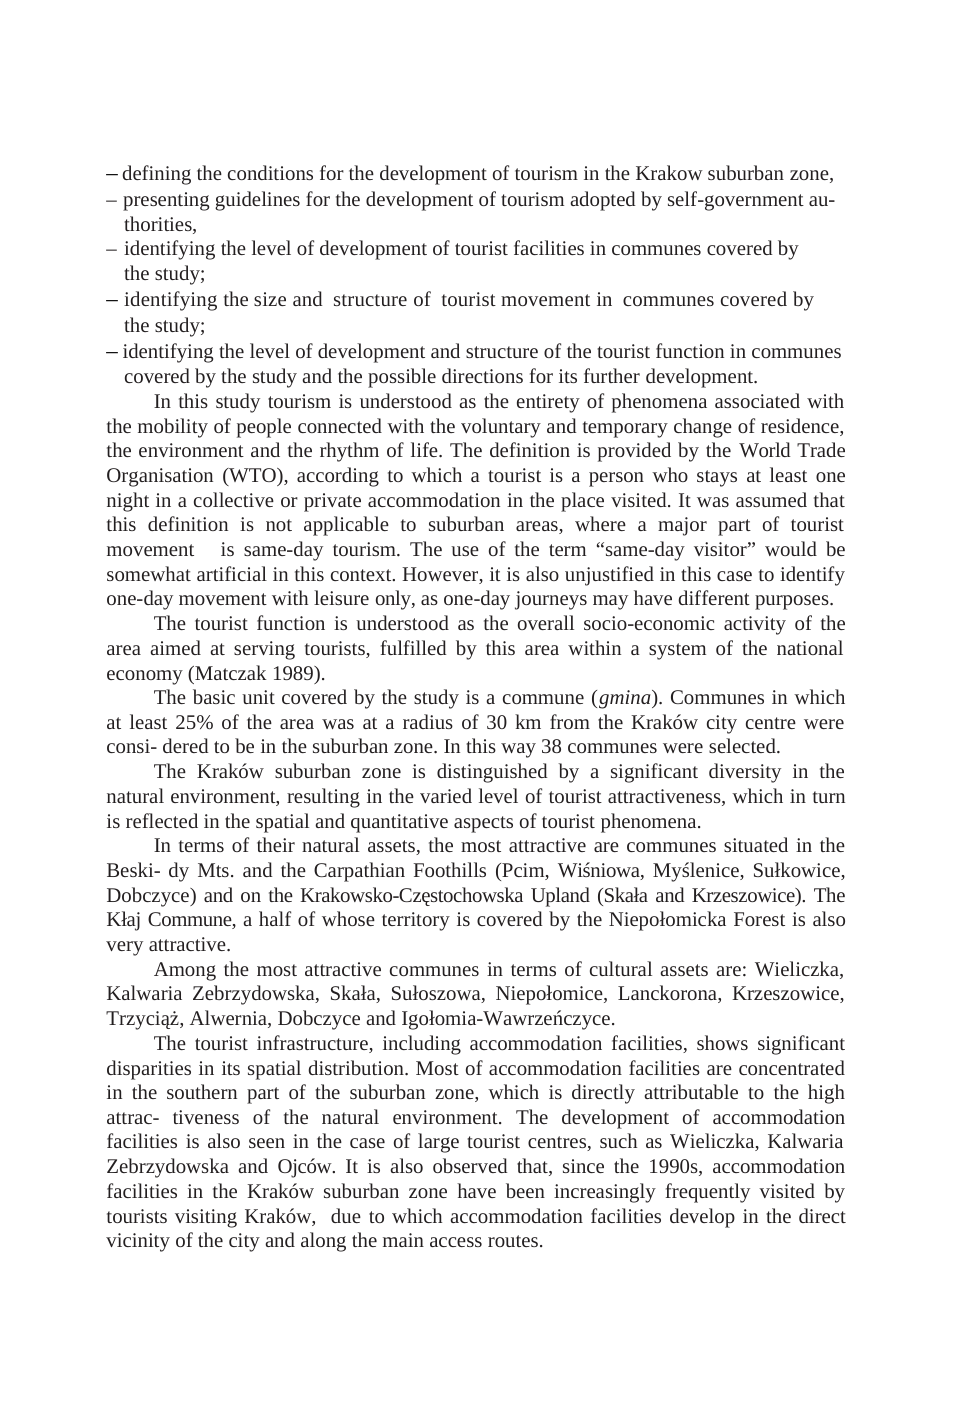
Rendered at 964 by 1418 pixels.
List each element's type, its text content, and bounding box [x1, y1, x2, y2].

text The basic unit covered by the study is a commune (gmina). Communes in which at least 25% of the area was at a radius of 30 km from the Kraków city centre were consi- dered to be in the suburban zone. In this way 38 communes were selected. [106, 685, 846, 758]
list identifying the level of development of tourist facilities in communes covered by the study; [106, 236, 846, 285]
text In terms of their natural assets, the most attractive are communes situated in the Beski- dy Mts. and the Carpathian Foothills (Pcim, Wiśniowa, Myślenice, Sułkowice, Dobczyce) and on the Krakowsko-Częstochowska Upland (Skała and Krzeszowice). The Kłaj Commune, a half of whose territory is covered by the Niepołomicka Forest is also very attractive. [106, 833, 846, 956]
list presenting guidelines for the development of tourism adopted by self-government au- thorities, [106, 187, 846, 236]
list identifying the level of development and structure of the tourist function in communes covered by the study and the possible directions for its further development. [106, 337, 846, 388]
text In this study tourism is understood as the entirety of phenomena associated with the mobility of people connected with the voluntary and temporary change of residence, the environment and the rhythm of life. The definition is provided by the World Trade Organisation (WTO), according to which a tourist is a person who stays at least one night in a collective or private accommodation in the place visited. It was assumed that this definition is not applicable to suburban areas, where a major part of tourist movement is same-day tourism. The use of the term “same-day visitor” would be somewhat artificial in this context. However, it is also unjustified in this case to identify one-day movement with leisure only, as one-day journeys may have different purposes. [106, 389, 846, 610]
text The Kraków suburban zone is distinguished by a significant diversity in the natural environment, resulting in the varied level of tourist attractiveness, which in turn is reflected in the spatial and quantitative aspects of tourist phenomena. [106, 759, 846, 833]
list identifying the size and structure of tourist movement in communes covered by the study; [106, 286, 846, 337]
list defining the conditions for the development of tourism in the Krakow suburban zone, [106, 159, 857, 186]
text Among the most attractive communes in terms of cultural assets are: Wieliczka, Kalwaria Zebrzydowska, Skała, Sułoszowa, Niepołomice, Lanckorona, Krzeszowice, Trzyciąż, Alwernia, Dobczyce and Igołomia-Wawrzeńczyce. [106, 957, 846, 1030]
text The tourist infrastructure, including accommodation facilities, shows significant disparities in its spatial distribution. Most of accommodation facilities are concentrated in the southern part of the suburban zone, which is directly attributable to the high attrac- tiveness of the natural environment. The development of accommodation facilities is also seen in the case of large tourist centres, such as Wieliczka, Kalwaria Zebrzydowska and Ojców. It is also observed that, since the 1990s, accommodation facilities in the Kraków suburban zone have been increasingly frequently visited by tourists visiting Kraków, due to which accommodation facilities develop in the direct vicinity of the city and along the main access routes. [106, 1031, 846, 1252]
text The tourist function is understood as the overall socio-economic activity of the area aimed at serving tourists, fulfilled by this area within a system of the national economy (Matczak 1989). [106, 611, 846, 684]
